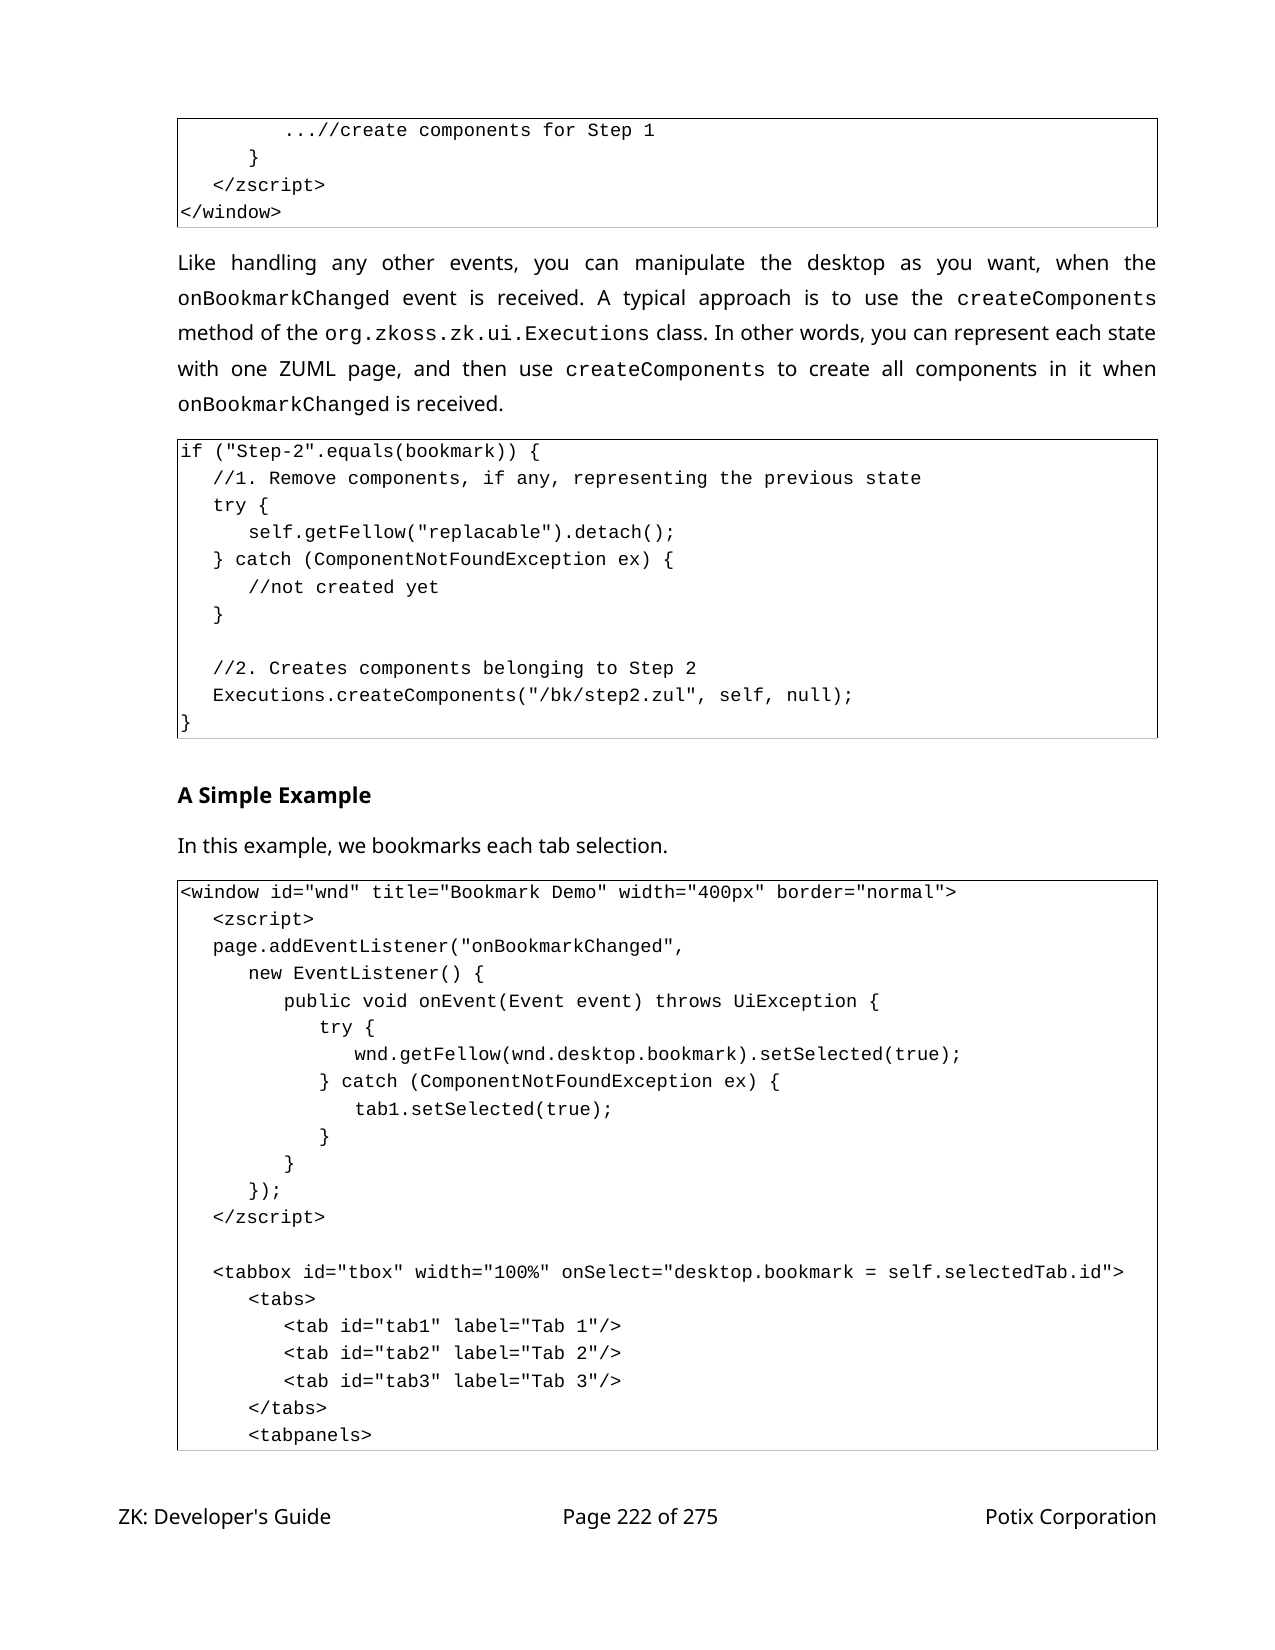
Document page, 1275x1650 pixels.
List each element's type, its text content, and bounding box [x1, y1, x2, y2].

text </zscript> [178, 1205, 1157, 1229]
text } [178, 602, 1157, 626]
text In this example, we bookmarks each tab selection. [177, 831, 1157, 859]
text }); [178, 1178, 1157, 1202]
text ...//create components for Step 1 [178, 119, 1157, 142]
text <tabbox id="tbox" width="100%" onSelect="desktop.bookmark = self.selectedTab.id"> [178, 1260, 1157, 1284]
text if ("Step-2".equals(bookmark)) { [178, 440, 1157, 463]
text public void onEvent(Event event) throws UiException { try { [178, 988, 1157, 1039]
text } [178, 1151, 1157, 1175]
text tab1.setSelected(true); [178, 1097, 1157, 1121]
text <window id="wnd" title="Bookmark Demo" width="400px" border="normal"> [178, 881, 1157, 904]
text <tabs> [178, 1287, 1157, 1311]
text </zscript> [178, 172, 1157, 197]
text try { [178, 493, 1157, 517]
text } [178, 145, 1157, 169]
text <tabpanels> [178, 1423, 1157, 1450]
text } [178, 710, 1157, 738]
text </window> [178, 200, 1157, 227]
text //2. Creates components belonging to Step 2 [178, 656, 1157, 680]
text Executions.createComponents("/bk/step2.zul", self, null); [178, 683, 1157, 707]
text page.addEventListener("onBookmarkChanged", [178, 934, 1157, 958]
text } catch (ComponentNotFoundException ex) { [178, 547, 1157, 572]
text } catch (ComponentNotFoundException ex) { [178, 1069, 1157, 1094]
text self.getFellow("replacable").detach(); [178, 520, 1157, 544]
text <tab id="tab2" label="Tab 2"/> [178, 1341, 1157, 1366]
text //1. Remove components, if any, representing the previous state [178, 466, 1157, 490]
text </tabs> [178, 1396, 1157, 1420]
subtitle A Simple Example [177, 780, 1157, 810]
text new EventListener() { [178, 961, 1157, 986]
text Like handling any other events, you can manipulate the desktop as you want, when the onBookmarkChanged event is received. A typical approach is to use the createComponents method of the org.zkoss.zk.ui.Executions class. In other words, you can represent each state with one ZUML page, and then use createComponents to create all components in it when onBookmarkChanged is received. [177, 248, 1157, 418]
text <zscript> [178, 907, 1157, 931]
text wnd.getFellow(wnd.desktop.bookmark).setSelected(true); [178, 1042, 1157, 1066]
text <tab id="tab1" label="Tab 1"/> [178, 1314, 1157, 1338]
text } [178, 1124, 1157, 1148]
text //not created yet [178, 574, 1157, 599]
text <tab id="tab3" label="Tab 3"/> [178, 1368, 1157, 1393]
